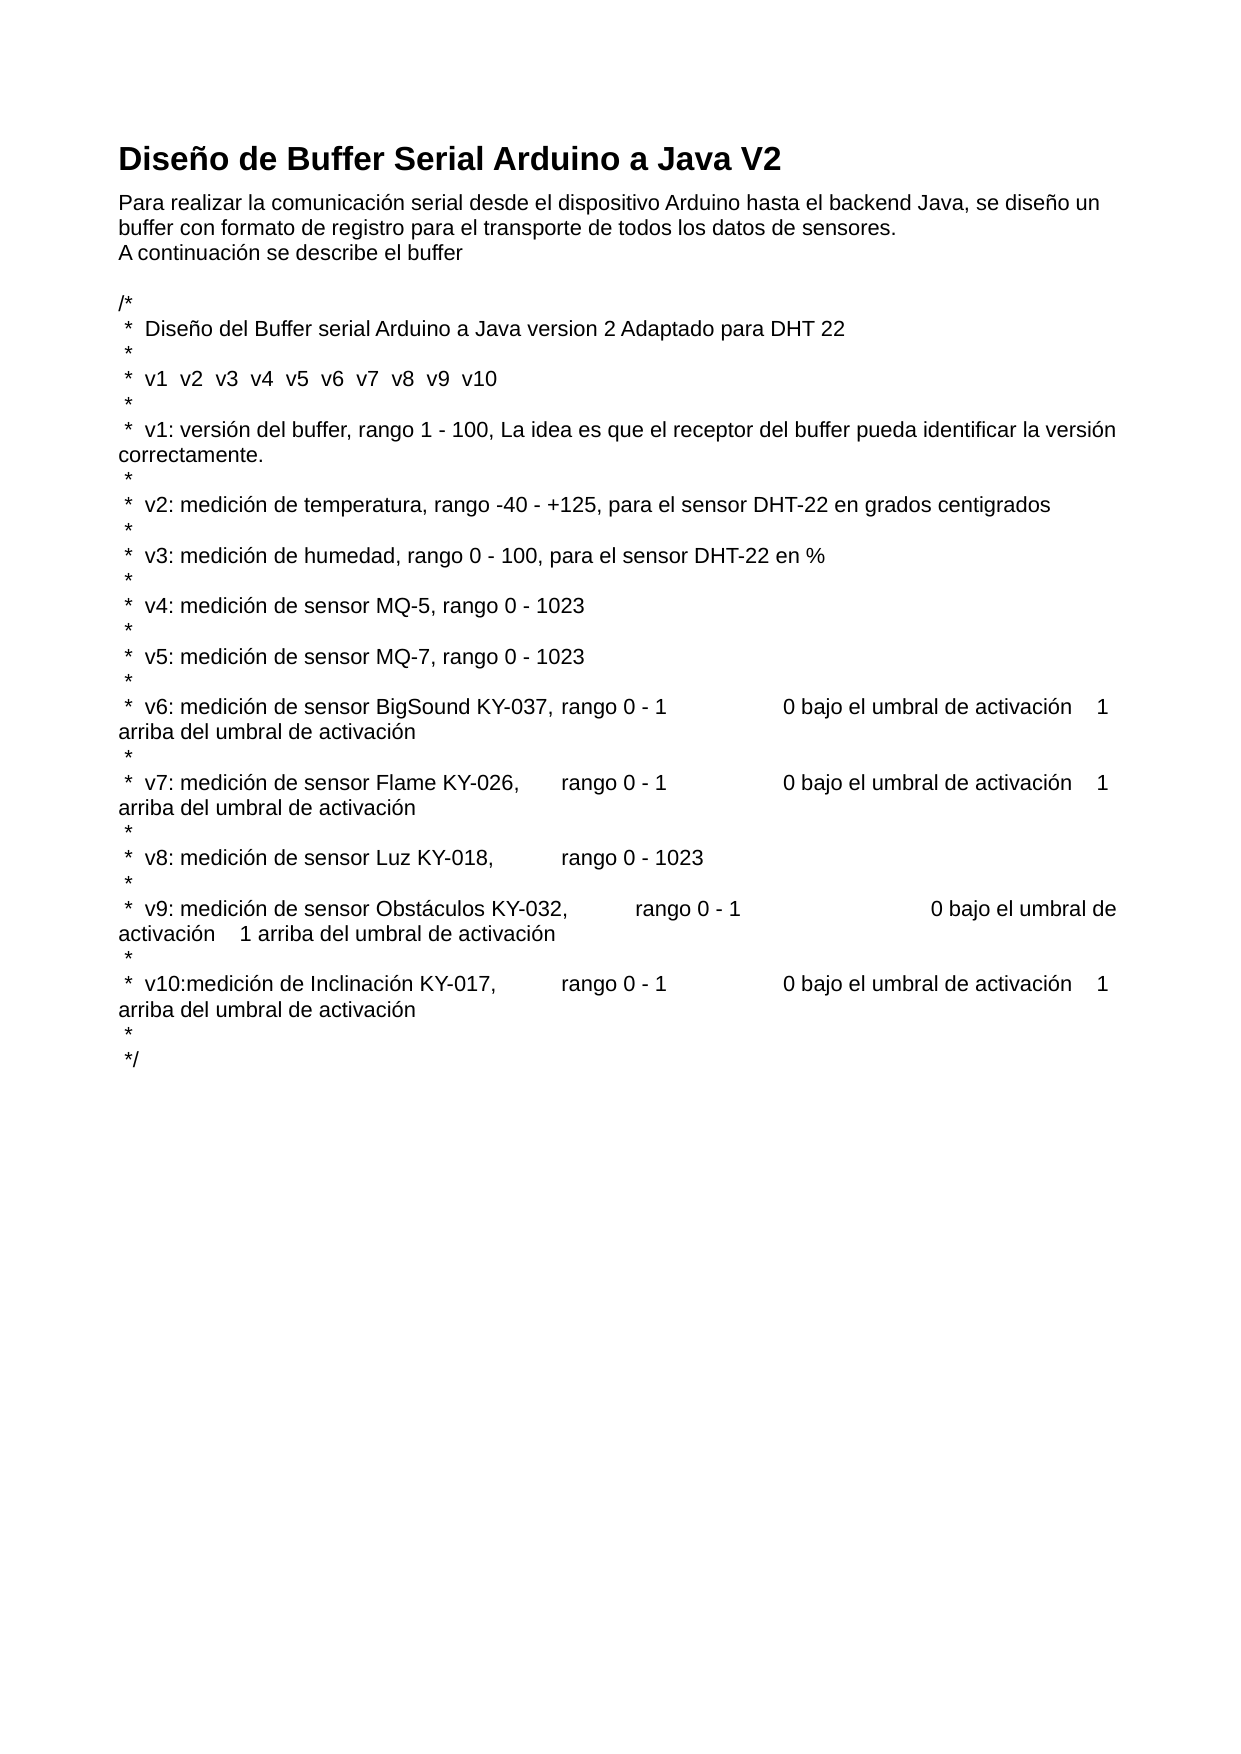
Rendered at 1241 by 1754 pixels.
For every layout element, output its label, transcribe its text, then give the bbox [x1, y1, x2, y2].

text * v6: medición de sensor BigSound KY-037, rango 0 - 1 0 bajo el umbral de activación 1 arriba del umbral de activación [118, 694, 1122, 744]
text * [118, 341, 1122, 366]
text A continuación se describe el buffer [118, 240, 1122, 266]
text /* [118, 291, 1122, 316]
text * [118, 871, 1122, 896]
text * [118, 946, 1122, 971]
text * v5: medición de sensor MQ-7, rango 0 - 1023 [118, 644, 1122, 669]
text * v1 v2 v3 v4 v5 v6 v7 v8 v9 v10 [118, 366, 1122, 392]
text * [118, 1022, 1122, 1047]
text * [118, 669, 1122, 694]
text * [118, 518, 1122, 543]
text * v2: medición de temperatura, rango -40 - +125, para el sensor DHT-22 en grados centigrados [118, 492, 1122, 518]
text * [118, 744, 1122, 770]
text * v3: medición de humedad, rango 0 - 100, para el sensor DHT-22 en % [118, 543, 1122, 568]
text * [118, 392, 1122, 417]
text * v7: medición de sensor Flame KY-026, rango 0 - 1 0 bajo el umbral de activación 1 arriba del umbral de activación [118, 770, 1122, 820]
text * v1: versión del buffer, rango 1 - 100, La idea es que el receptor del buffer pueda identificar la versión correctamente. [118, 417, 1122, 467]
text Para realizar la comunicación serial desde el dispositivo Arduino hasta el backend Java, se diseño un buffer con formato de registro para el transporte de todos los datos de sensores. [118, 190, 1122, 240]
text * v9: medición de sensor Obstáculos KY-032, rango 0 - 1 0 bajo el umbral de activación 1 arriba del umbral de activación [118, 896, 1122, 946]
text * v4: medición de sensor MQ-5, rango 0 - 1023 [118, 593, 1122, 618]
text * [118, 467, 1122, 492]
text * [118, 820, 1122, 845]
text * [118, 568, 1122, 593]
text * [118, 618, 1122, 644]
text * v10:medición de Inclinación KY-017, rango 0 - 1 0 bajo el umbral de activación 1 arriba del umbral de activación [118, 971, 1122, 1022]
subtitle Diseño de Buffer Serial Arduino a Java V2 [118, 139, 1122, 177]
text * v8: medición de sensor Luz KY-018, rango 0 - 1023 [118, 845, 1122, 871]
text * Diseño del Buffer serial Arduino a Java version 2 Adaptado para DHT 22 [118, 316, 1122, 341]
text */ [118, 1047, 1122, 1072]
